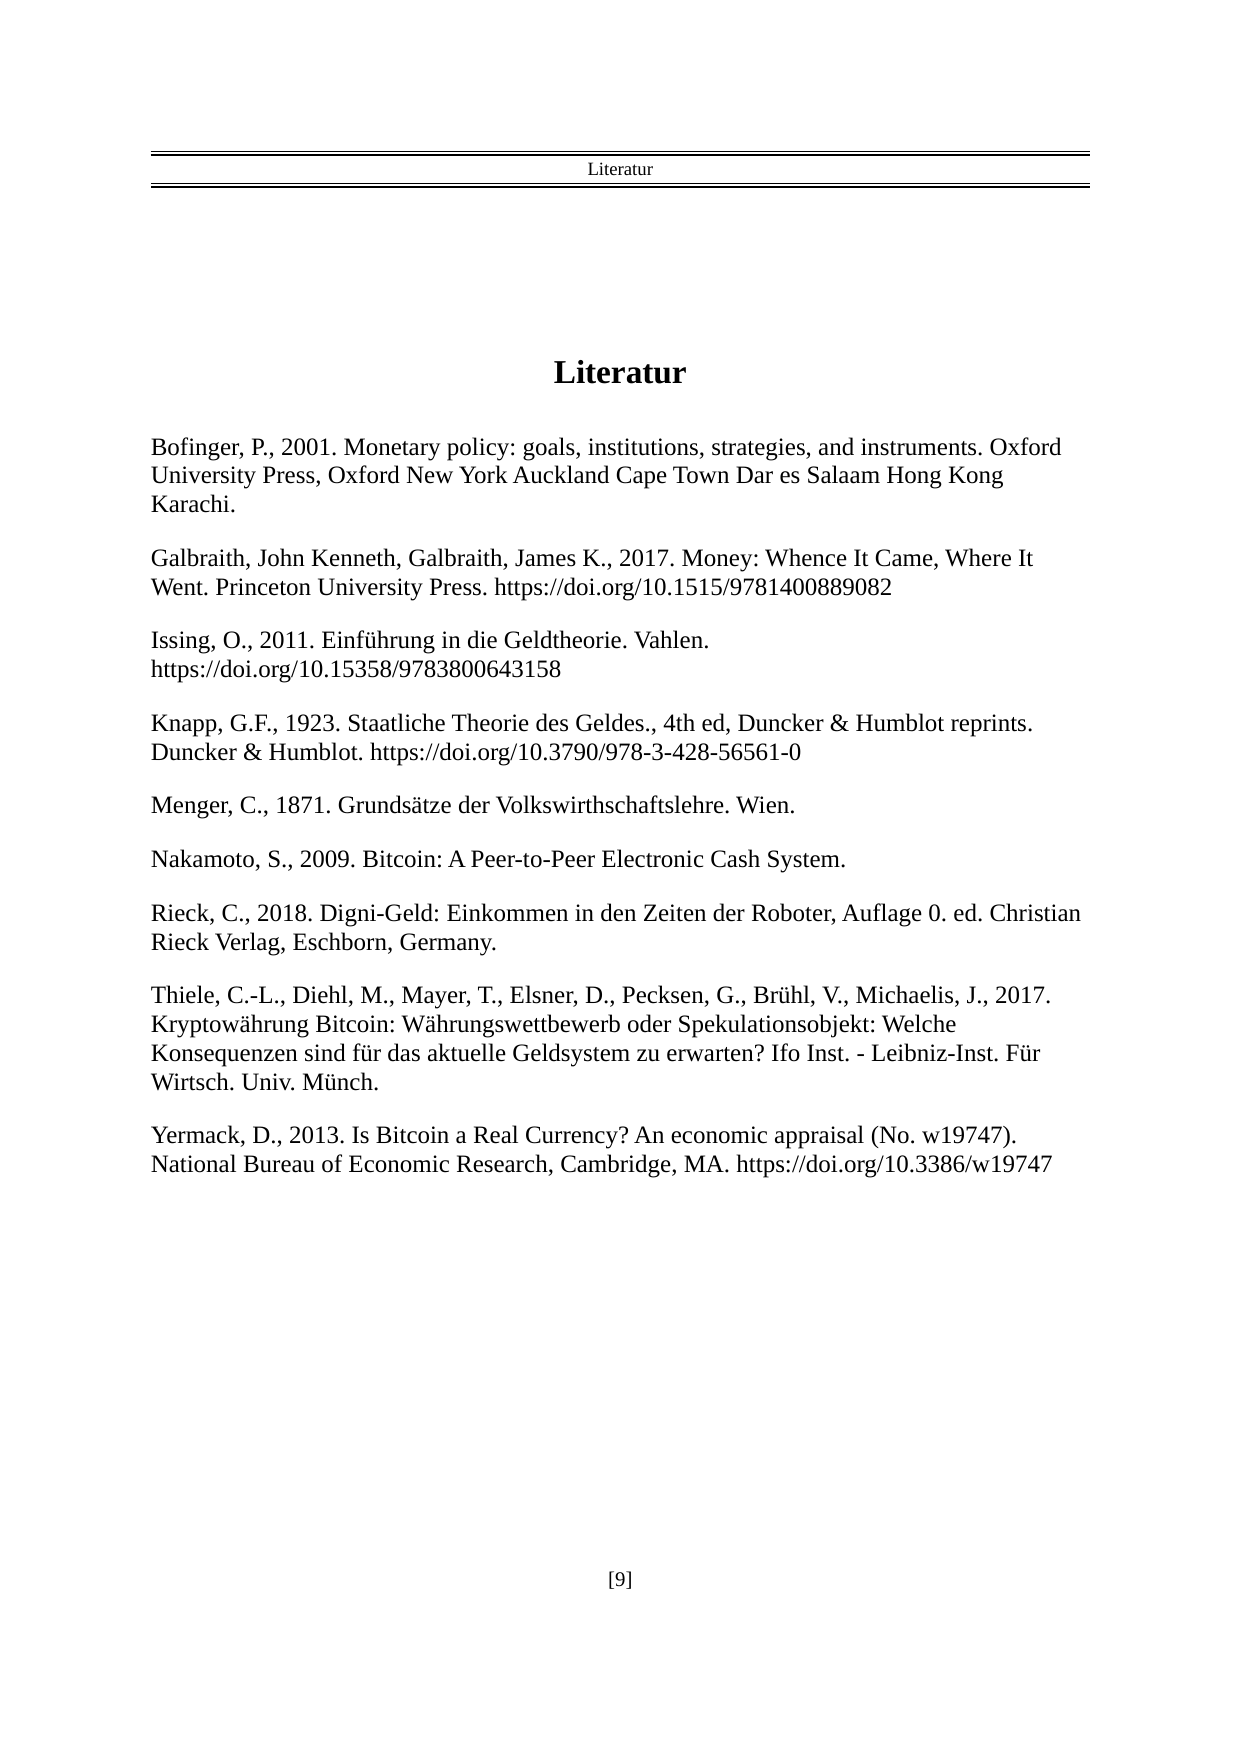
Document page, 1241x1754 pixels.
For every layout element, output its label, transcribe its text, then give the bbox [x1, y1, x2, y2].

text Thiele, C.-L., Diehl, M., Mayer, T., Elsner, D., Pecksen, G., Brühl, V., Michaelis, J., 2017. Kryptowährung Bitcoin: Währungswettbewerb oder Spekulationsobjekt: Welche Konsequenzen sind für das aktuelle Geldsystem zu erwarten? Ifo Inst. - Leibniz-Inst. Für Wirtsch. Univ. Münch. [151, 981, 1090, 1096]
text Issing, O., 2011. Einführung in die Geldtheorie. Vahlen. https://doi.org/10.15358/9783800643158 [151, 626, 1090, 683]
text Rieck, C., 2018. Digni-Geld: Einkommen in den Zeiten der Roboter, Auflage 0. ed. Christian Rieck Verlag, Eschborn, Germany. [151, 898, 1090, 956]
text Knapp, G.F., 1923. Staatliche Theorie des Geldes., 4th ed, Duncker & Humblot reprints. Duncker & Humblot. https://doi.org/10.3790/978-3-428-56561-0 [151, 708, 1090, 766]
text Menger, C., 1871. Grundsätze der Volkswirthschaftslehre. Wien. [151, 791, 1090, 819]
subtitle Literatur [151, 242, 1090, 419]
text Nakamoto, S., 2009. Bitcoin: A Peer-to-Peer Electronic Cash System. [151, 844, 1090, 873]
text Galbraith, John Kenneth, Galbraith, James K., 2017. Money: Whence It Came, Where It Went. Princeton University Press. https://doi.org/10.1515/9781400889082 [151, 543, 1090, 601]
text Bofinger, P., 2001. Monetary policy: goals, institutions, strategies, and instruments. Oxford University Press, Oxford New York Auckland Cape Town Dar es Salaam Hong Kong Karachi. [151, 432, 1090, 518]
text Yermack, D., 2013. Is Bitcoin a Real Currency? An economic appraisal (No. w19747). National Bureau of Economic Research, Cambridge, MA. https://doi.org/10.3386/w19747 [151, 1121, 1090, 1178]
